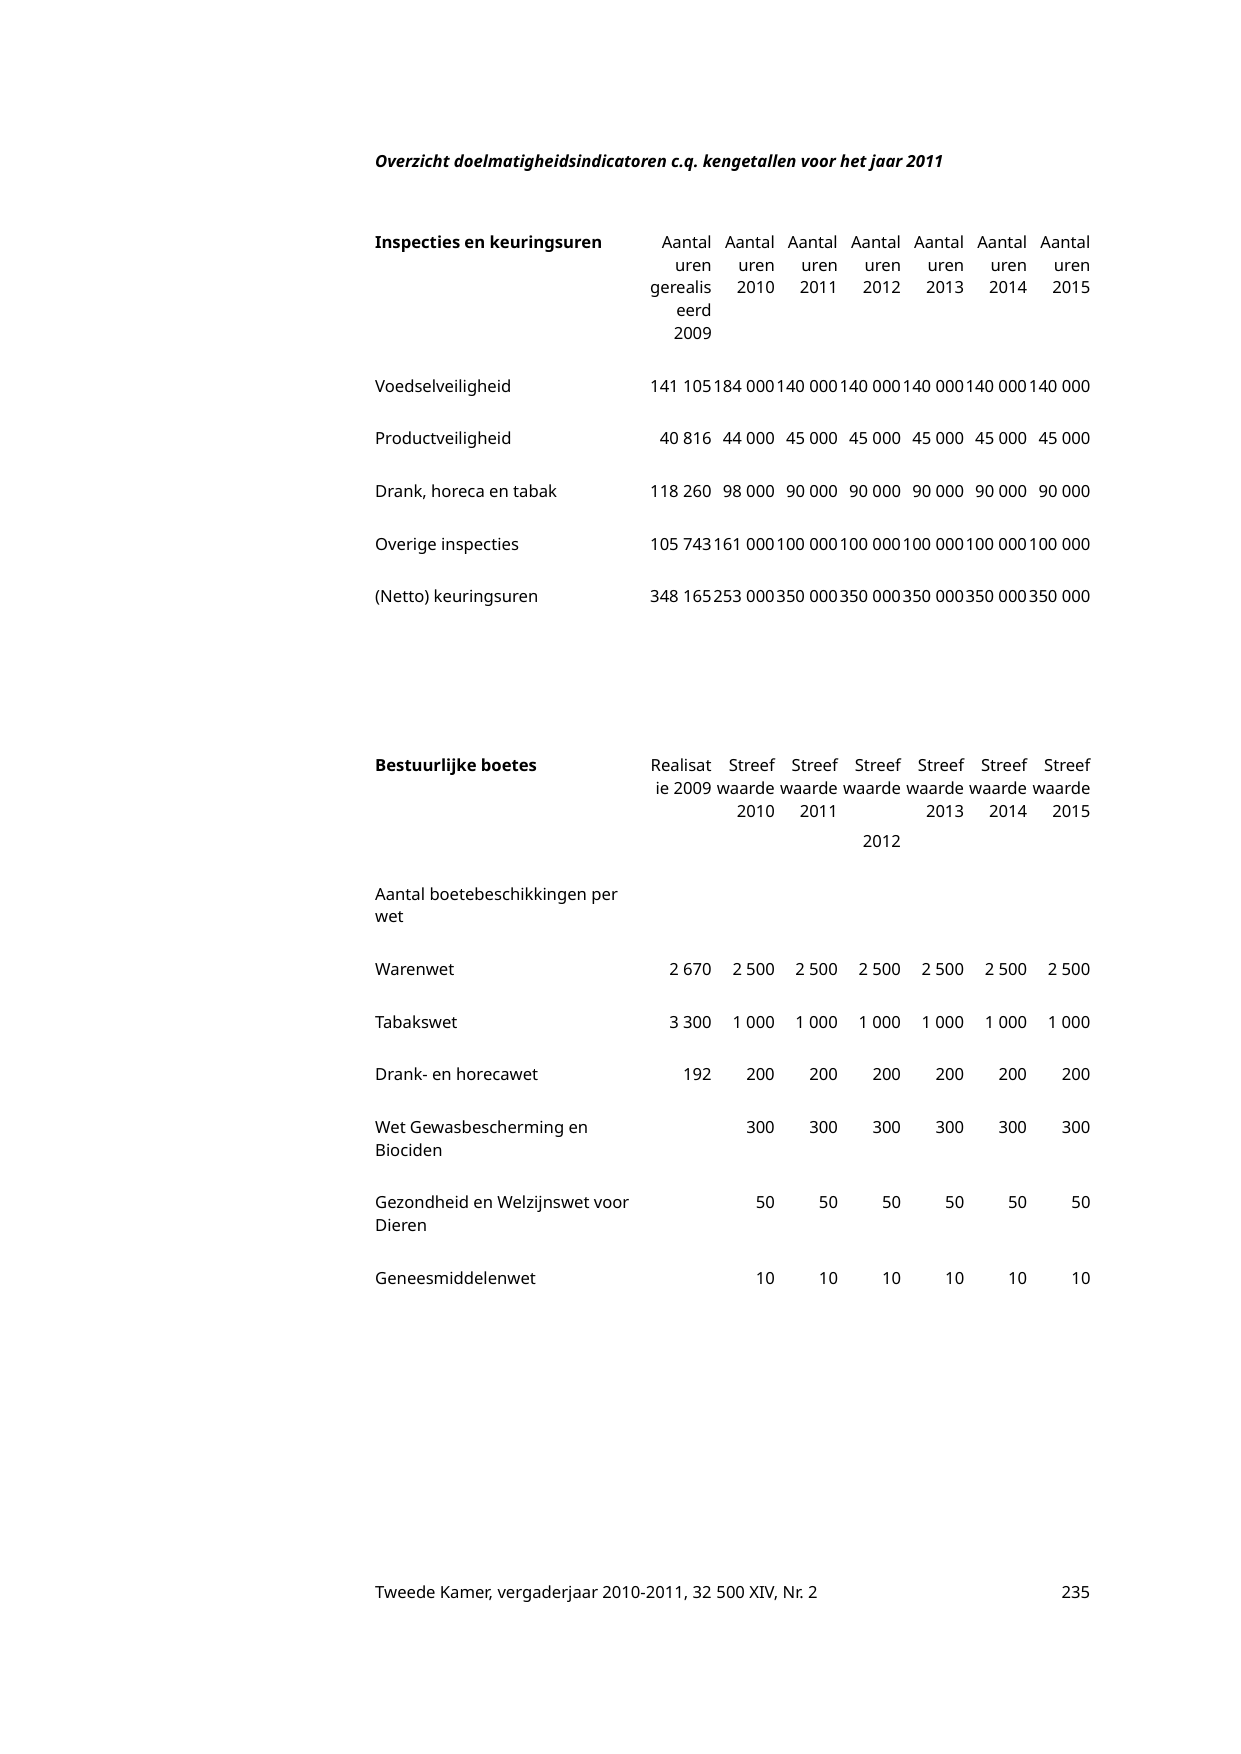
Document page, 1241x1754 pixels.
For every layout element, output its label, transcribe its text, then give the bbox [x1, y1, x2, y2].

table_cell 10 [964, 1267, 1027, 1325]
table_header Streef waarde 2014 [964, 754, 1027, 882]
table_cell 3 300 [648, 1010, 711, 1063]
table_cell 100 000 [964, 532, 1027, 585]
table_cell 140 000 [775, 374, 838, 427]
table_cell 90 000 [901, 480, 964, 532]
table_cell 350 000 [838, 585, 901, 638]
table_cell 90 000 [964, 480, 1027, 532]
table_cell 2 500 [711, 958, 774, 1010]
table_cell Aantal boetebeschikkingen per wet [375, 882, 648, 958]
table_cell [648, 1116, 711, 1191]
table_cell 10 [1027, 1267, 1090, 1325]
table_cell 100 000 [1027, 532, 1090, 585]
table_cell 140 000 [901, 374, 964, 427]
table_cell [1027, 882, 1090, 958]
table_cell 98 000 [711, 480, 774, 532]
table_cell 50 [775, 1191, 838, 1267]
table_cell 192 [648, 1063, 711, 1116]
table_cell 10 [838, 1267, 901, 1325]
table_cell Drank, horeca en tabak [375, 480, 648, 532]
table_cell 140 000 [1027, 374, 1090, 427]
table_cell 2 670 [648, 958, 711, 1010]
table_cell 118 260 [648, 480, 711, 532]
table_header Aantal uren gerealiseerd 2009 [648, 231, 711, 374]
table_cell 300 [964, 1116, 1027, 1191]
table_cell 300 [838, 1116, 901, 1191]
table_cell 105 743 [648, 532, 711, 585]
table_cell [838, 882, 901, 958]
table_cell 45 000 [964, 427, 1027, 479]
table_cell 2 500 [838, 958, 901, 1010]
table_cell 44 000 [711, 427, 774, 479]
table_cell 10 [711, 1267, 774, 1325]
table_cell 45 000 [775, 427, 838, 479]
table_cell 1 000 [775, 1010, 838, 1063]
table_header Streef waarde 2015 [1027, 754, 1090, 882]
table_cell 350 000 [1027, 585, 1090, 638]
table_cell [901, 882, 964, 958]
table_header Aantal uren 2010 [711, 231, 774, 374]
table_cell [775, 882, 838, 958]
table_cell 350 000 [775, 585, 838, 638]
table_cell 100 000 [901, 532, 964, 585]
table_cell 300 [1027, 1116, 1090, 1191]
table_cell [964, 882, 1027, 958]
table_cell Productveiligheid [375, 427, 648, 479]
table_cell 1 000 [901, 1010, 964, 1063]
table_cell 300 [711, 1116, 774, 1191]
table_cell [711, 882, 774, 958]
table_cell 1 000 [711, 1010, 774, 1063]
table_cell 140 000 [838, 374, 901, 427]
table_cell 45 000 [838, 427, 901, 479]
table_cell 90 000 [838, 480, 901, 532]
table_cell 45 000 [901, 427, 964, 479]
table_header Streef waarde 2011 [775, 754, 838, 882]
table_cell [648, 882, 711, 958]
table_cell 10 [775, 1267, 838, 1325]
table_cell 350 000 [964, 585, 1027, 638]
table_cell 45 000 [1027, 427, 1090, 479]
table_cell 2 500 [964, 958, 1027, 1010]
table_header Aantal uren 2015 [1027, 231, 1090, 374]
table_cell 2 500 [901, 958, 964, 1010]
table_cell 2 500 [775, 958, 838, 1010]
table_header Streef waarde 2012 [838, 754, 901, 882]
table_cell 161 000 [711, 532, 774, 585]
table_cell 200 [838, 1063, 901, 1116]
table_cell 140 000 [964, 374, 1027, 427]
table_cell Voedselveiligheid [375, 374, 648, 427]
table_cell 90 000 [1027, 480, 1090, 532]
table_cell 1 000 [964, 1010, 1027, 1063]
table_cell 1 000 [838, 1010, 901, 1063]
table_cell 200 [711, 1063, 774, 1116]
table_cell 200 [775, 1063, 838, 1116]
table_cell 300 [775, 1116, 838, 1191]
table_cell Wet Gewasbescherming en Biociden [375, 1116, 648, 1191]
table_cell 348 165 [648, 585, 711, 638]
table_cell 50 [1027, 1191, 1090, 1267]
table_cell 2 500 [1027, 958, 1090, 1010]
table_cell (Netto) keuringsuren [375, 585, 648, 638]
table_cell Geneesmiddelenwet [375, 1267, 648, 1325]
table_cell Warenwet [375, 958, 648, 1010]
table_cell Gezondheid en Welzijnswet voor Dieren [375, 1191, 648, 1267]
table_header Realisatie 2009 [648, 754, 711, 882]
table_cell 184 000 [711, 374, 774, 427]
table_cell 100 000 [838, 532, 901, 585]
table_cell [648, 1191, 711, 1267]
table_cell [648, 1267, 711, 1325]
table_cell 1 000 [1027, 1010, 1090, 1063]
table_cell 10 [901, 1267, 964, 1325]
table_cell Overige inspecties [375, 532, 648, 585]
table_cell 253 000 [711, 585, 774, 638]
table_cell 200 [964, 1063, 1027, 1116]
table_cell 200 [1027, 1063, 1090, 1116]
table_cell 300 [901, 1116, 964, 1191]
table_cell 50 [964, 1191, 1027, 1267]
table_cell Drank- en horecawet [375, 1063, 648, 1116]
table_cell 50 [838, 1191, 901, 1267]
table_cell Tabakswet [375, 1010, 648, 1063]
table_header Streef waarde 2013 [901, 754, 964, 882]
table_cell 200 [901, 1063, 964, 1116]
table_header Aantal uren 2012 [838, 231, 901, 374]
table_header Inspecties en keuringsuren [375, 231, 648, 374]
table_header Aantal uren 2011 [775, 231, 838, 374]
text Overzicht doelmatigheidsindicatoren c.q. kengetallen voor het jaar 2011 [375, 150, 1090, 173]
table_cell 141 105 [648, 374, 711, 427]
table_cell 90 000 [775, 480, 838, 532]
table_header Aantal uren 2013 [901, 231, 964, 374]
table_header Bestuurlijke boetes [375, 754, 648, 882]
table_cell 350 000 [901, 585, 964, 638]
table_cell 100 000 [775, 532, 838, 585]
table_cell 40 816 [648, 427, 711, 479]
table_cell 50 [711, 1191, 774, 1267]
table_cell 50 [901, 1191, 964, 1267]
table_header Aantal uren 2014 [964, 231, 1027, 374]
table_header Streef waarde 2010 [711, 754, 774, 882]
